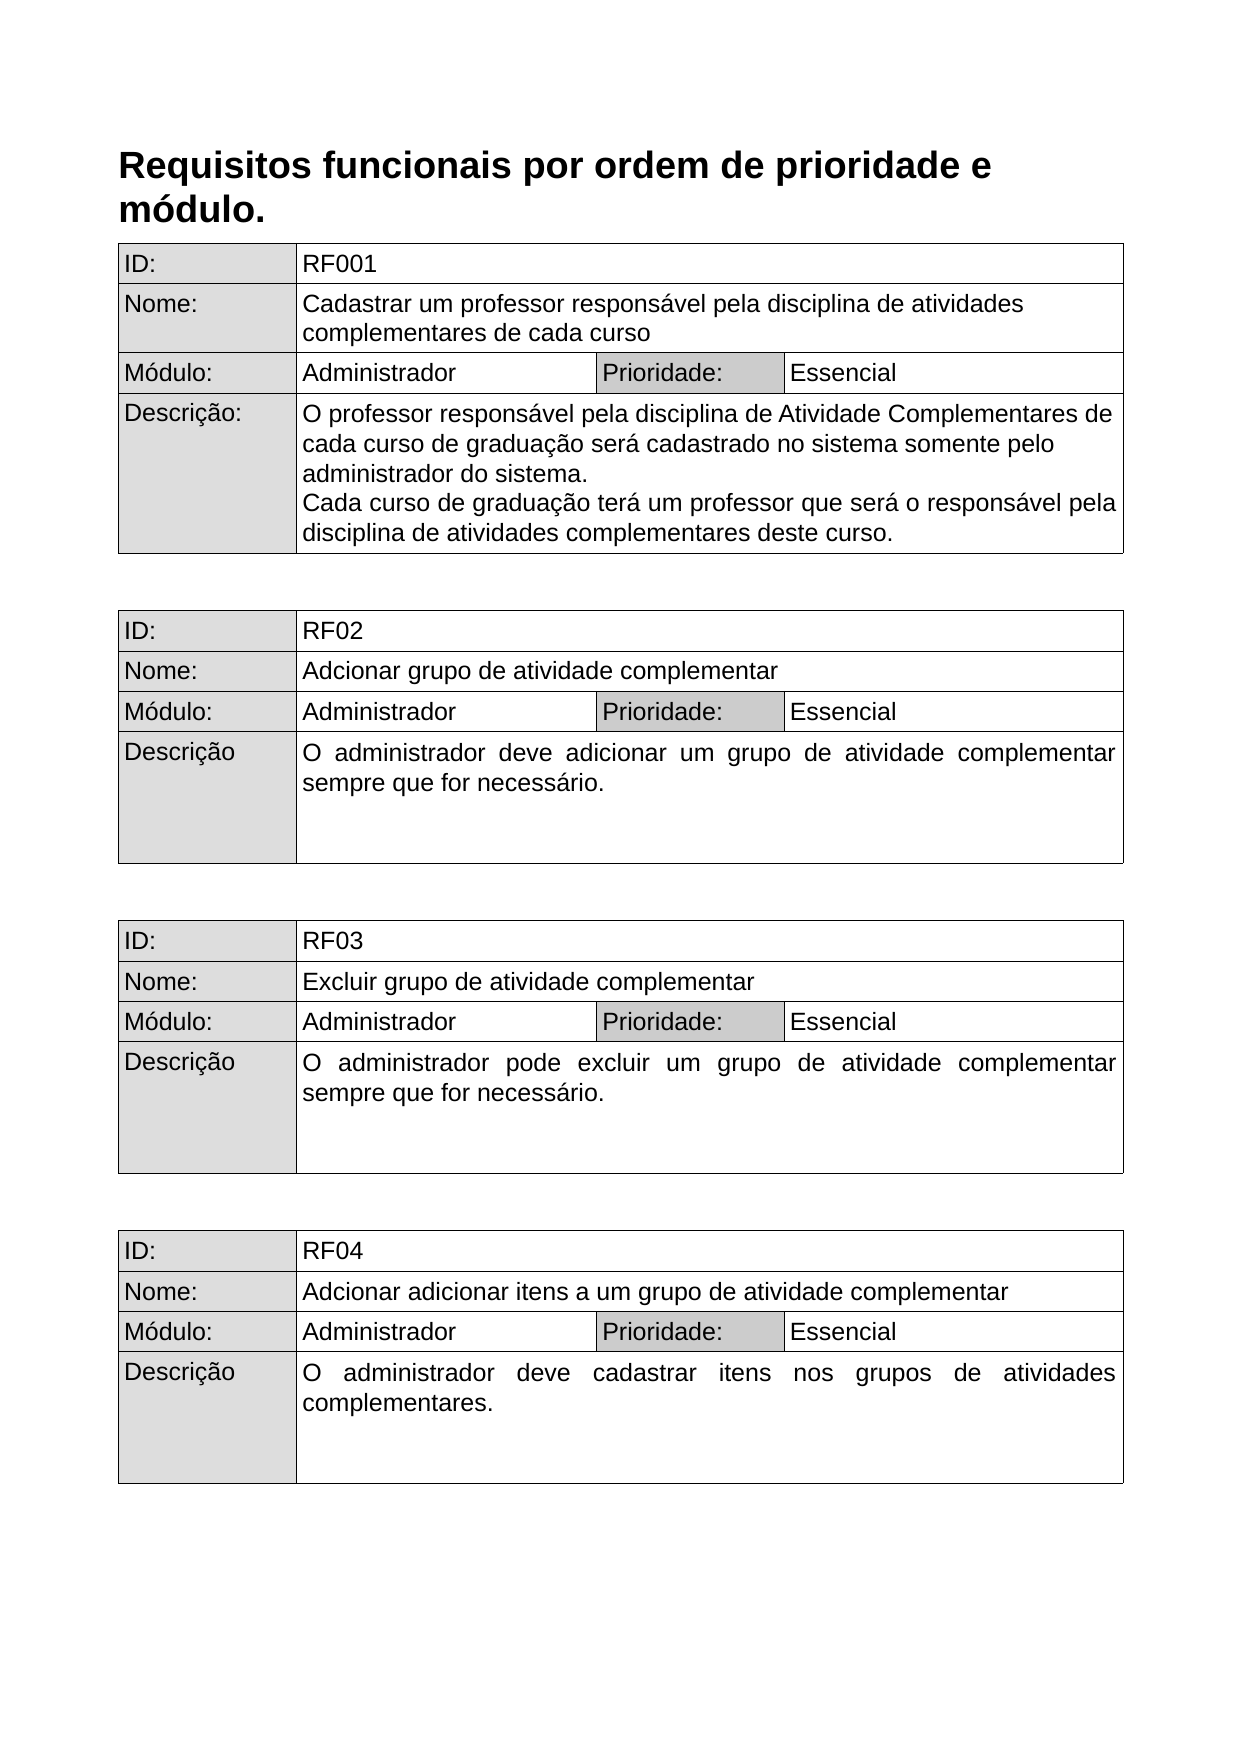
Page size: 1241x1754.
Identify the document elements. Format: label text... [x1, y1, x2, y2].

table_cell Essencial [785, 1312, 1123, 1351]
table_cell Prioridade: [597, 353, 784, 393]
table_cell Módulo: [119, 692, 296, 731]
table_cell Cadastrar um professor responsável pela disciplina de atividades complementares de cada curso [297, 284, 1123, 352]
table_cell Administrador [297, 1002, 596, 1041]
table_header ID: [119, 1231, 296, 1271]
table_cell Descrição [119, 1352, 296, 1483]
table_cell Nome: [119, 1272, 296, 1311]
table_cell Administrador [297, 353, 596, 393]
table_cell Nome: [119, 652, 296, 691]
table_cell Descrição [119, 1042, 296, 1173]
table_cell Essencial [785, 1002, 1123, 1041]
table_cell Descrição: [119, 394, 296, 553]
table_cell Essencial [785, 692, 1123, 731]
table_cell Excluir grupo de atividade complementar [297, 962, 1123, 1001]
table_cell Adcionar grupo de atividade complementar [297, 652, 1123, 691]
table_cell Prioridade: [597, 692, 784, 731]
table_cell Adcionar adicionar itens a um grupo de atividade complementar [297, 1272, 1123, 1311]
table_header ID: [119, 921, 296, 961]
table_cell O administrador deve adicionar um grupo de atividade complementar sempre que for necessário. [297, 732, 1123, 863]
table_cell Módulo: [119, 1002, 296, 1041]
table_cell Prioridade: [597, 1312, 784, 1351]
table_cell Módulo: [119, 1312, 296, 1351]
table_cell Módulo: [119, 353, 296, 393]
table_header ID: [119, 611, 296, 651]
table_header RF04 [297, 1231, 1123, 1271]
subtitle Requisitos funcionais por ordem de prioridade e módulo. [118, 143, 1122, 230]
table_cell Descrição [119, 732, 296, 863]
table_cell O administrador pode excluir um grupo de atividade complementar sempre que for necessário. [297, 1042, 1123, 1173]
table_header RF001 [297, 244, 1123, 283]
table_cell Nome: [119, 284, 296, 352]
table_header RF02 [297, 611, 1123, 651]
table_cell O professor responsável pela disciplina de Atividade Complementares de cada curso de graduação será cadastrado no sistema somente pelo administrador do sistema. Cada curso de graduação terá um professor que será o responsável pela disciplina de atividades complementares deste curso. [297, 394, 1123, 553]
table_cell Nome: [119, 962, 296, 1001]
table_cell Prioridade: [597, 1002, 784, 1041]
table_cell Administrador [297, 1312, 596, 1351]
table_cell O administrador deve cadastrar itens nos grupos de atividades complementares. [297, 1352, 1123, 1483]
table_header RF03 [297, 921, 1123, 961]
table_header ID: [119, 244, 296, 283]
table_cell Administrador [297, 692, 596, 731]
table_cell Essencial [785, 353, 1123, 393]
